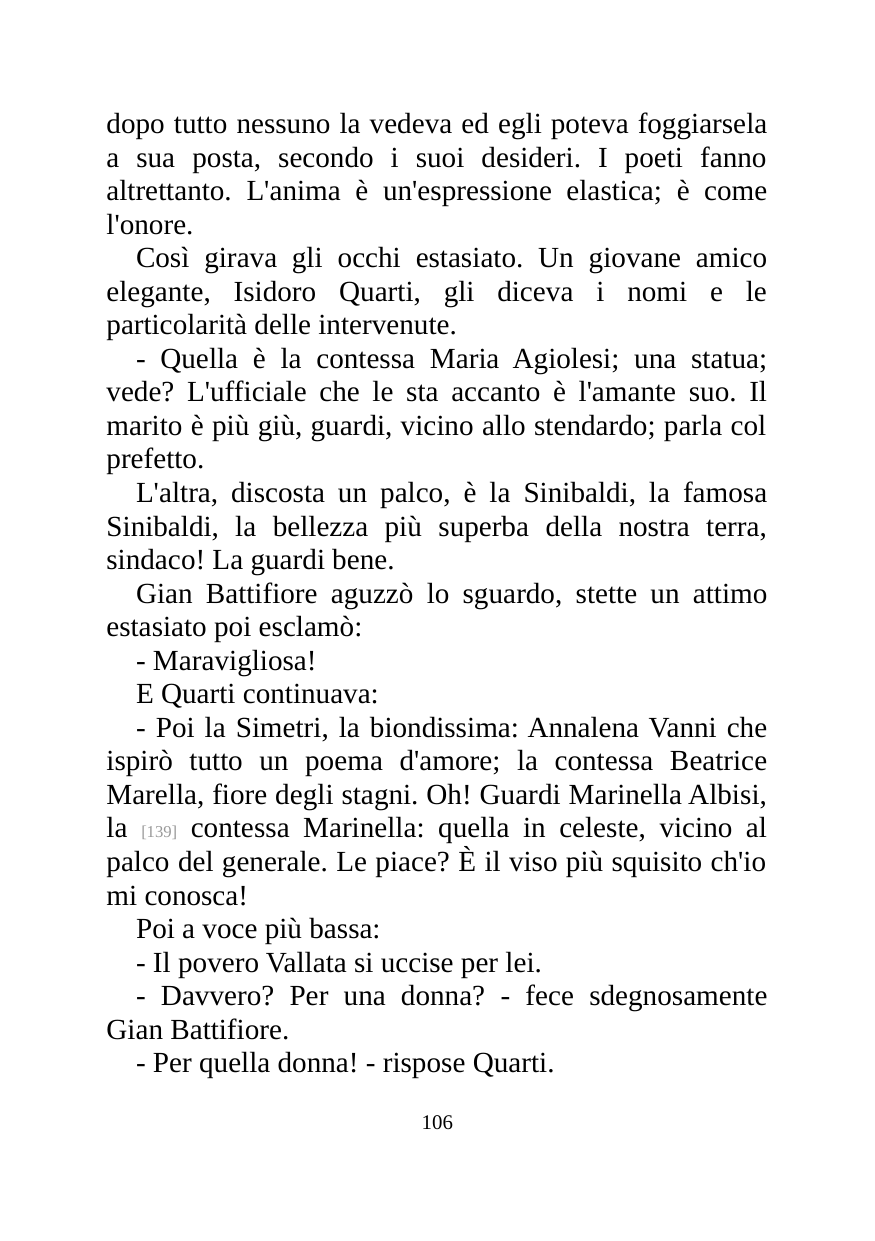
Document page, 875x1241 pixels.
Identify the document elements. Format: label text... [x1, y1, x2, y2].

text - Il povero Vallata si uccise per lei. [106, 945, 768, 978]
text - Davvero? Per una donna? - fece sdegnosamente Gian Battifiore. [106, 978, 768, 1045]
text - Poi la Simetri, la biondissima: Annalena Vanni che ispirò tutto un poema d'amore; la contessa Beatrice Marella, fiore degli stagni. Oh! Guardi Marinella Albisi, la [139] contessa Marinella: quella in celeste, vicino al palco del generale. Le piace? È il viso più squisito ch'io mi conosca! [106, 710, 768, 911]
text Gian Battifiore aguzzò lo sguardo, stette un attimo estasiato poi esclamò: [106, 576, 768, 643]
text - Maravigliosa! [106, 643, 768, 676]
text Poi a voce più bassa: [106, 911, 768, 945]
text E Quarti continuava: [106, 676, 768, 710]
text - Per quella donna! - rispose Quarti. [106, 1045, 768, 1079]
text L'altra, discosta un palco, è la Sinibaldi, la famosa Sinibaldi, la bellezza più superba della nostra terra, sindaco! La guardi bene. [106, 475, 768, 576]
text dopo tutto nessuno la vedeva ed egli poteva foggiarsela a sua posta, secondo i suoi desideri. I poeti fanno altrettanto. L'anima è un'espressione elastica; è come l'onore. [106, 106, 768, 240]
text Così girava gli occhi estasiato. Un giovane amico elegante, Isidoro Quarti, gli diceva i nomi e le particolarità delle intervenute. [106, 240, 768, 341]
text - Quella è la contessa Maria Agiolesi; una statua; vede? L'ufficiale che le sta accanto è l'amante suo. Il marito è più giù, guardi, vicino allo stendardo; parla col prefetto. [106, 341, 768, 475]
